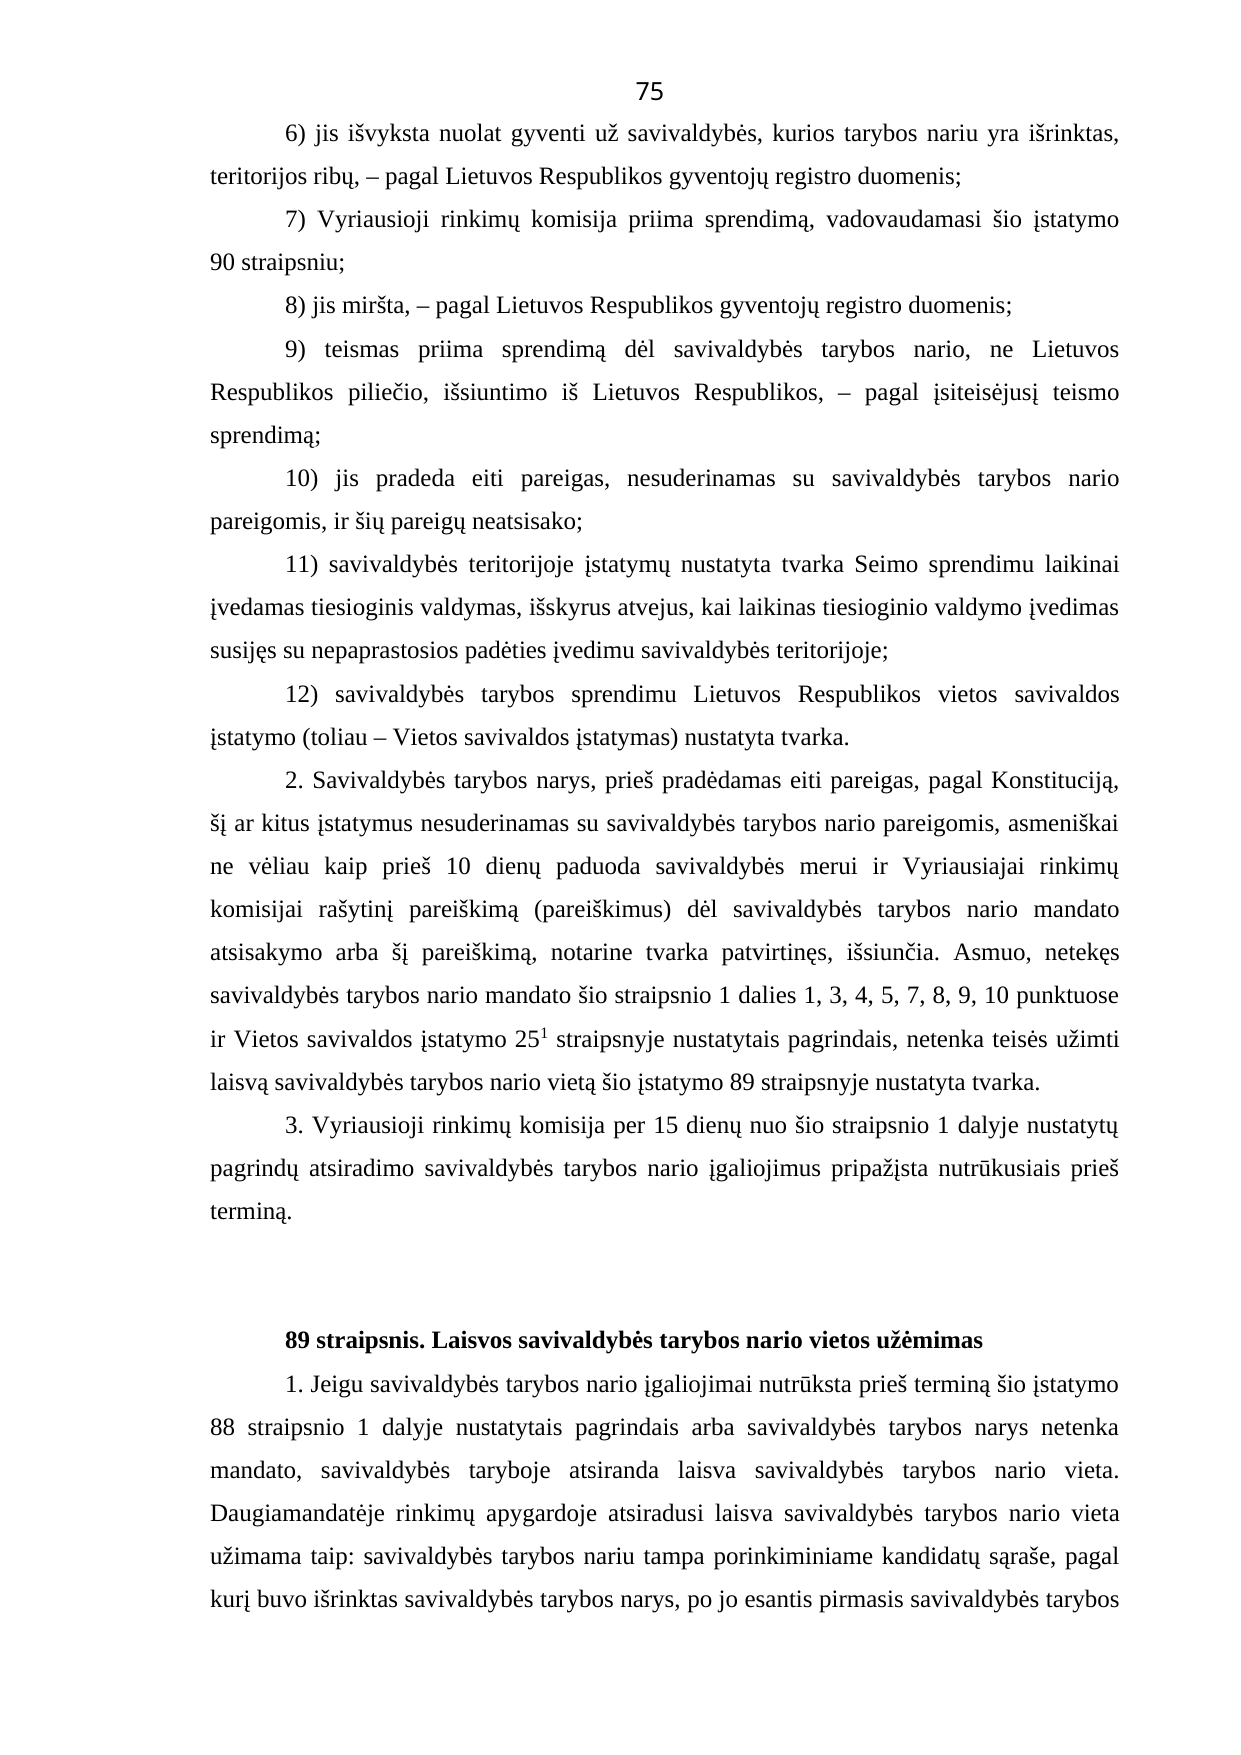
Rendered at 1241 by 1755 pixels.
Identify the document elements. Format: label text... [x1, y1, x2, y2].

text 6) jis išvyksta nuolat gyventi už savivaldybės, kurios tarybos nariu yra išrinktas, teritorijos ribų, – pagal Lietuvos Respublikos gyventojų registro duomenis; [210, 118, 1120, 190]
text 3. Vyriausioji rinkimų komisija per 15 dienų nuo šio straipsnio 1 dalyje nustatytų pagrindų atsiradimo savivaldybės tarybos nario įgaliojimus pripažįsta nutrūkusiais prieš terminą. [210, 1110, 1120, 1225]
text 9) teismas priima sprendimą dėl savivaldybės tarybos nario, ne Lietuvos Respublikos piliečio, išsiuntimo iš Lietuvos Respublikos, – pagal įsiteisėjusį teismo sprendimą; [210, 334, 1120, 449]
text 11) savivaldybės teritorijoje įstatymų nustatyta tvarka Seimo sprendimu laikinai įvedamas tiesioginis valdymas, išskyrus atvejus, kai laikinas tiesioginio valdymo įvedimas susijęs su nepaprastosios padėties įvedimu savivaldybės teritorijoje; [210, 549, 1120, 664]
text 1. Jeigu savivaldybės tarybos nario įgaliojimai nutrūksta prieš terminą šio įstatymo 88 straipsnio 1 dalyje nustatytais pagrindais arba savivaldybės tarybos narys netenka mandato, savivaldybės taryboje atsiranda laisva savivaldybės tarybos nario vieta. Daugiamandatėje rinkimų apygardoje atsiradusi laisva savivaldybės tarybos nario vieta užimama taip: savivaldybės tarybos nariu tampa porinkiminiame kandidatų sąraše, pagal kurį buvo išrinktas savivaldybės tarybos narys, po jo esantis pirmasis savivaldybės tarybos [210, 1369, 1120, 1613]
text 7) Vyriausioji rinkimų komisija priima sprendimą, vadovaudamasi šio įstatymo 90 straipsniu; [210, 204, 1120, 276]
text 89 straipsnis. Laisvos savivaldybės tarybos nario vietos užėmimas [210, 1326, 1120, 1354]
text 10) jis pradeda eiti pareigas, nesuderinamas su savivaldybės tarybos nario pareigomis, ir šių pareigų neatsisako; [210, 463, 1120, 535]
text 12) savivaldybės tarybos sprendimu Lietuvos Respublikos vietos savivaldos įstatymo (toliau – Vietos savivaldos įstatymas) nustatyta tvarka. [210, 679, 1120, 751]
text 2. Savivaldybės tarybos narys, prieš pradėdamas eiti pareigas, pagal Konstituciją, šį ar kitus įstatymus nesuderinamas su savivaldybės tarybos nario pareigomis, asmeniškai ne vėliau kaip prieš 10 dienų paduoda savivaldybės merui ir Vyriausiajai rinkimų komisijai rašytinį pareiškimą (pareiškimus) dėl savivaldybės tarybos nario mandato atsisakymo arba šį pareiškimą, notarine tvarka patvirtinęs, išsiunčia. Asmuo, netekęs savivaldybės tarybos nario mandato šio straipsnio 1 dalies 1, 3, 4, 5, 7, 8, 9, 10 punktuose ir Vietos savivaldos įstatymo 251 straipsnyje nustatytais pagrindais, netenka teisės užimti laisvą savivaldybės tarybos nario vietą šio įstatymo 89 straipsnyje nustatyta tvarka. [210, 765, 1120, 1096]
text 8) jis miršta, – pagal Lietuvos Respublikos gyventojų registro duomenis; [210, 291, 1120, 319]
